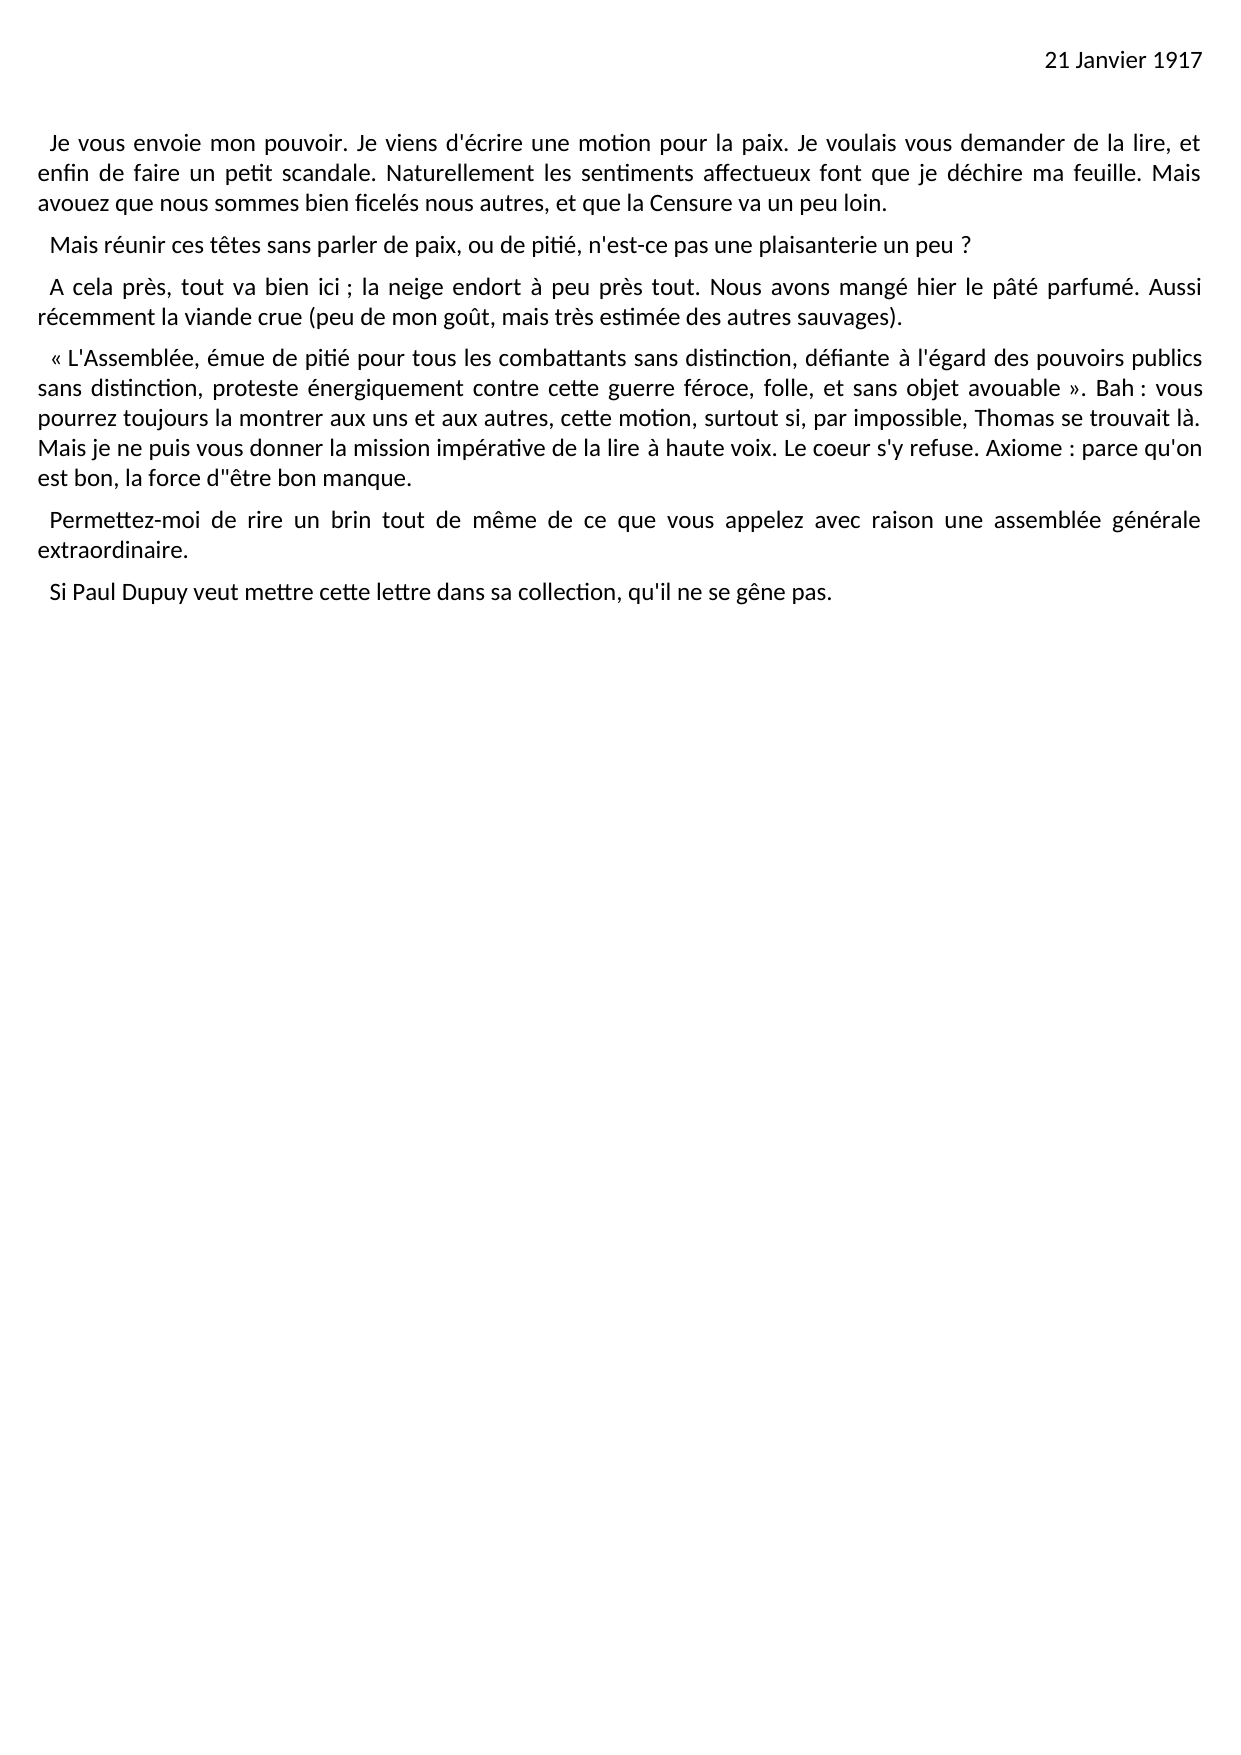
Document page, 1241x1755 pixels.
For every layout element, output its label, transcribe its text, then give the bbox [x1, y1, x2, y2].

text Permettez-moi de rire un brin tout de même de ce que vous appelez avec raison une assemblée générale extraordinaire. [37, 510, 1203, 565]
text Mais réunir ces têtes sans parler de paix, ou de pitié, n'est-ce pas une plaisanterie un peu ? [37, 234, 1203, 259]
text « L'Assemblée, émue de pitié pour tous les combattants sans distinction, défiante à l'égard des pouvoirs publics sans distinction, proteste énergiquement contre cette guerre féroce, folle, et sans objet avouable ». Bah : vous pourrez toujours la montrer aux uns et aux autres, cette motion, surtout si, par impossible, Thomas se trouvait là. Mais je ne puis vous donner la mission impérative de la lire à haute voix. Le coeur s'y refuse. Axiome : parce qu'on est bon, la force d"être bon manque. [37, 348, 1203, 493]
text 21 Janvier 1917 [37, 49, 1203, 74]
text Si Paul Dupuy veut mettre cette lettre dans sa collection, qu'il ne se gêne pas. [37, 582, 1203, 607]
text Je vous envoie mon pouvoir. Je viens d'écrire une motion pour la paix. Je voulais vous demander de la lire, et enfin de faire un petit scandale. Naturellement les sentiments affectueux font que je déchire ma feuille. Mais avouez que nous sommes bien ficelés nous autres, et que la Censure va un peu loin. [37, 133, 1203, 218]
text A cela près, tout va bien ici ; la neige endort à peu près tout. Nous avons mangé hier le pâté parfumé. Aussi récemment la viande crue (peu de mon goût, mais très estimée des autres sauvages). [37, 276, 1203, 331]
